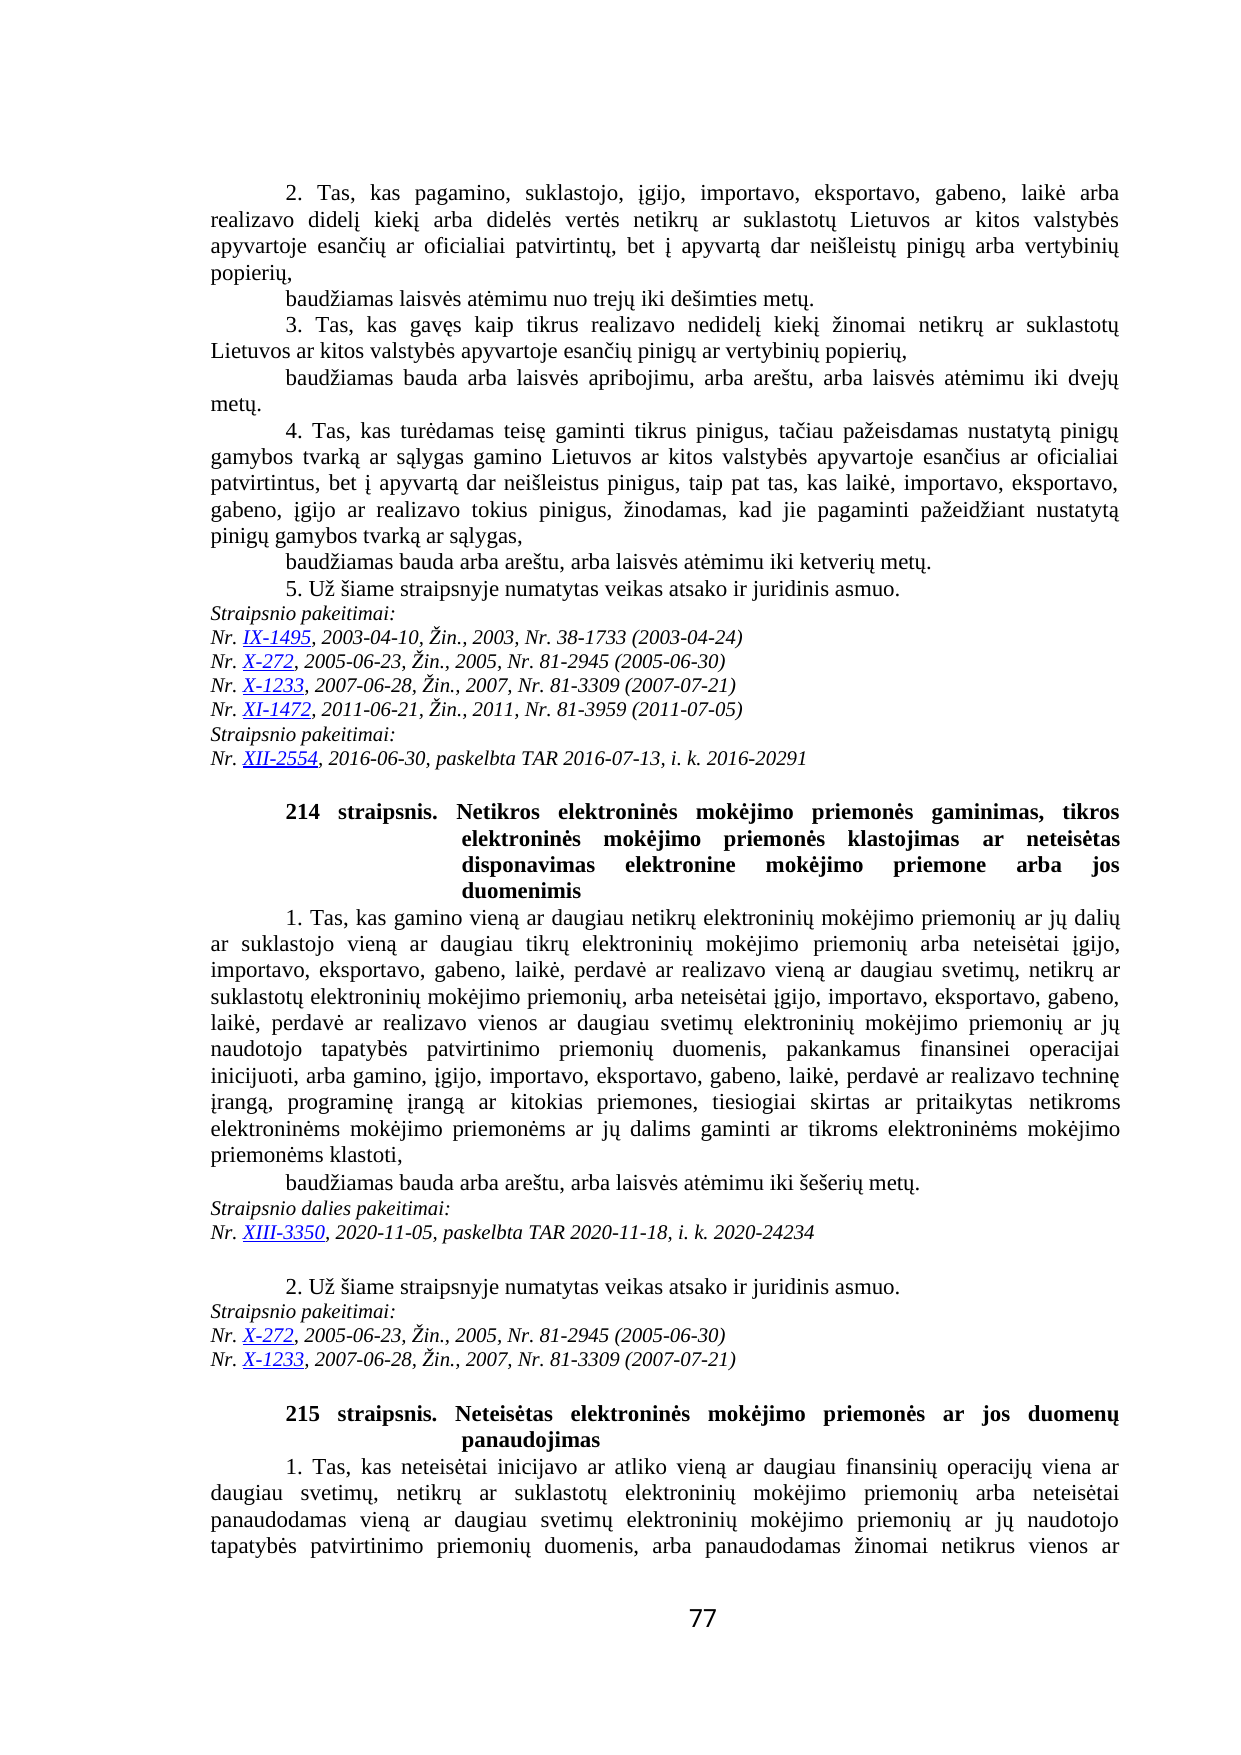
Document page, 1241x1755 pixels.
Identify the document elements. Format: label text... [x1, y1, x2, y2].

text 3. Tas, kas gavęs kaip tikrus realizavo nedidelį kiekį žinomai netikrų ar suklastotų Lietuvos ar kitos valstybės apyvartoje esančių pinigų ar vertybinių popierių, [210, 311, 1120, 364]
text 2. Tas, kas pagamino, suklastojo, įgijo, importavo, eksportavo, gabeno, laikė arba realizavo didelį kiekį arba didelės vertės netikrų ar suklastotų Lietuvos ar kitos valstybės apyvartoje esančių ar oficialiai patvirtintų, bet į apyvartą dar neišleistų pinigų arba vertybinių popierių, [210, 179, 1120, 285]
text baudžiamas laisvės atėmimu nuo trejų iki dešimties metų. [210, 285, 1120, 311]
text Nr. X-1233, 2007-06-28, Žin., 2007, Nr. 81-3309 (2007-07-21) [210, 673, 1120, 697]
text Nr. X-1233, 2007-06-28, Žin., 2007, Nr. 81-3309 (2007-07-21) [210, 1347, 1120, 1371]
text Straipsnio pakeitimai: [210, 721, 1120, 746]
text Straipsnio pakeitimai: [210, 601, 1120, 625]
text baudžiamas bauda arba areštu, arba laisvės atėmimu iki šešerių metų. [210, 1167, 1120, 1196]
text Nr. XII-2554, 2016-06-30, paskelbta TAR 2016-07-13, i. k. 2016-20291 [210, 746, 1120, 769]
text 4. Tas, kas turėdamas teisę gaminti tikrus pinigus, tačiau pažeisdamas nustatytą pinigų gamybos tvarką ar sąlygas gamino Lietuvos ar kitos valstybės apyvartoje esančius ar oficialiai patvirtintus, bet į apyvartą dar neišleistus pinigus, taip pat tas, kas laikė, importavo, eksportavo, gabeno, įgijo ar realizavo tokius pinigus, žinodamas, kad jie pagaminti pažeidžiant nustatytą pinigų gamybos tvarką ar sąlygas, [210, 417, 1120, 548]
text Nr. XIII-3350, 2020-11-05, paskelbta TAR 2020-11-18, i. k. 2020-24234 [210, 1220, 1120, 1244]
text Straipsnio pakeitimai: [210, 1299, 1120, 1323]
text 1. Tas, kas gamino vieną ar daugiau netikrų elektroninių mokėjimo priemonių ar jų dalių ar suklastojo vieną ar daugiau tikrų elektroninių mokėjimo priemonių arba neteisėtai įgijo, importavo, eksportavo, gabeno, laikė, perdavė ar realizavo vieną ar daugiau svetimų, netikrų ar suklastotų elektroninių mokėjimo priemonių, arba neteisėtai įgijo, importavo, eksportavo, gabeno, laikė, perdavė ar realizavo vienos ar daugiau svetimų elektroninių mokėjimo priemonių ar jų naudotojo tapatybės patvirtinimo priemonių duomenis, pakankamus finansinei operacijai inicijuoti, arba gamino, įgijo, importavo, eksportavo, gabeno, laikė, perdavė ar realizavo techninę įrangą, programinę įrangą ar kitokias priemones, tiesiogiai skirtas ar pritaikytas netikroms elektroninėms mokėjimo priemonėms ar jų dalims gaminti ar tikroms elektroninėms mokėjimo priemonėms klastoti, [210, 904, 1120, 1167]
text Nr. XI-1472, 2011-06-21, Žin., 2011, Nr. 81-3959 (2011-07-05) [210, 697, 1120, 721]
text 2. Už šiame straipsnyje numatytas veikas atsako ir juridinis asmuo. [210, 1273, 1120, 1299]
text Nr. X-272, 2005-06-23, Žin., 2005, Nr. 81-2945 (2005-06-30) [210, 1323, 1120, 1347]
text baudžiamas bauda arba laisvės apribojimu, arba areštu, arba laisvės atėmimu iki dvejų metų. [210, 364, 1120, 417]
text Straipsnio dalies pakeitimai: [210, 1196, 1120, 1220]
text 5. Už šiame straipsnyje numatytas veikas atsako ir juridinis asmuo. [210, 575, 1120, 601]
text baudžiamas bauda arba areštu, arba laisvės atėmimu iki ketverių metų. [210, 548, 1120, 575]
text 1. Tas, kas neteisėtai inicijavo ar atliko vieną ar daugiau finansinių operacijų viena ar daugiau svetimų, netikrų ar suklastotų elektroninių mokėjimo priemonių arba neteisėtai panaudodamas vieną ar daugiau svetimų elektroninių mokėjimo priemonių ar jų naudotojo tapatybės patvirtinimo priemonių duomenis, arba panaudodamas žinomai netikrus vienos ar [210, 1453, 1120, 1558]
text 214 straipsnis. Netikros elektroninės mokėjimo priemonės gaminimas, tikros elektroninės mokėjimo priemonės klastojimas ar neteisėtas disponavimas elektronine mokėjimo priemone arba jos duomenimis [285, 798, 1120, 904]
text Nr. X-272, 2005-06-23, Žin., 2005, Nr. 81-2945 (2005-06-30) [210, 649, 1120, 673]
text Nr. IX-1495, 2003-04-10, Žin., 2003, Nr. 38-1733 (2003-04-24) [210, 625, 1120, 649]
text 215 straipsnis. Neteisėtas elektroninės mokėjimo priemonės ar jos duomenų panaudojimas [285, 1400, 1120, 1453]
